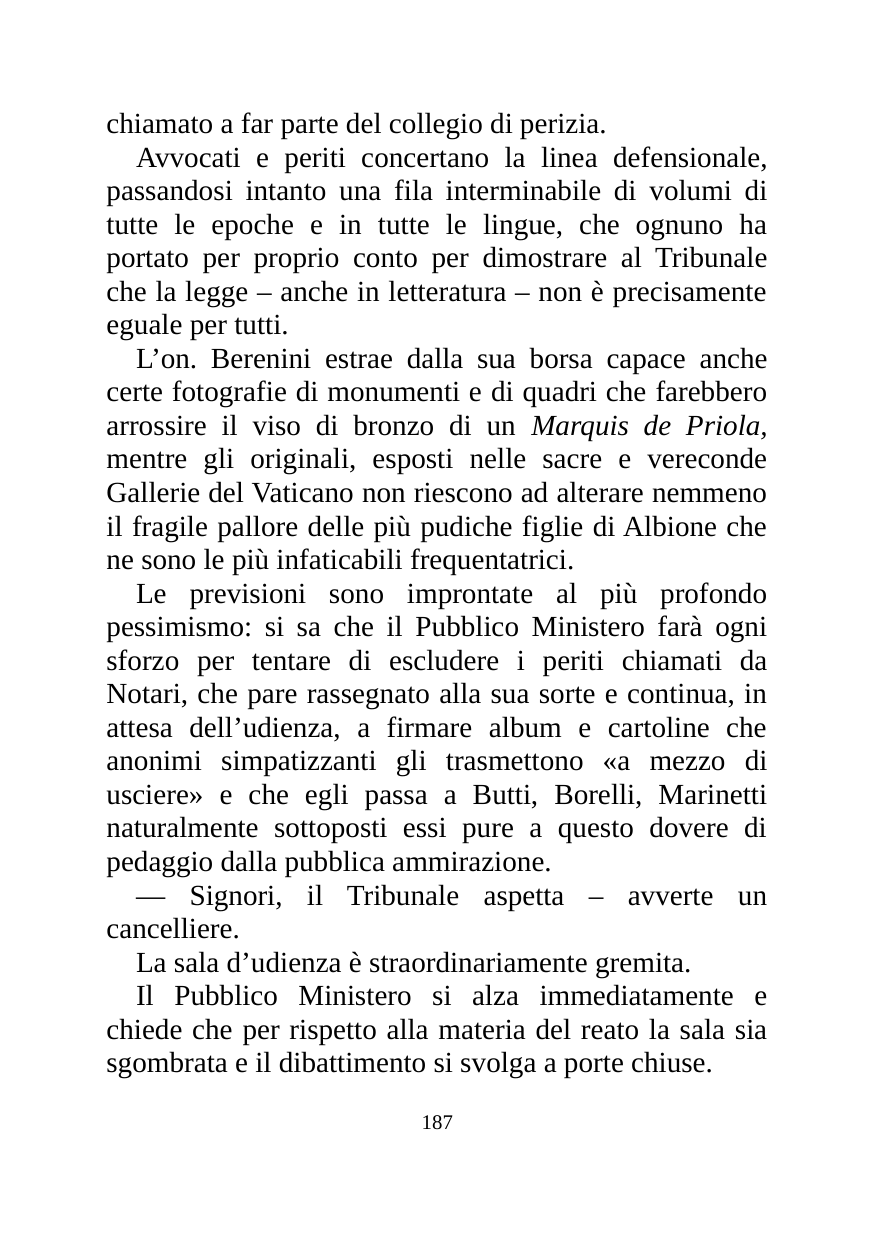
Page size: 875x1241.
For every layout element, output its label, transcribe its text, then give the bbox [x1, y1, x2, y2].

text Il Pubblico Ministero si alza immediatamente e chiede che per rispetto alla materia del reato la sala sia sgombrata e il dibattimento si svolga a porte chiuse. [106, 978, 768, 1079]
text Le previsioni sono improntate al più profondo pessimismo: si sa che il Pubblico Ministero farà ogni sforzo per tentare di escludere i periti chiamati da Notari, che pare rassegnato alla sua sorte e continua, in attesa dell’udienza, a firmare album e cartoline che anonimi simpatizzanti gli trasmettono «a mezzo di usciere» e che egli passa a Butti, Borelli, Marinetti naturalmente sottoposti essi pure a questo dovere di pedaggio dalla pubblica ammirazione. [106, 576, 768, 878]
text Avvocati e periti concertano la linea defensionale, passandosi intanto una fila interminabile di volumi di tutte le epoche e in tutte le lingue, che ognuno ha portato per proprio conto per dimostrare al Tribunale che la legge – anche in letteratura – non è precisamente eguale per tutti. [106, 140, 768, 341]
text — Signori, il Tribunale aspetta – avverte un cancelliere. [106, 878, 768, 945]
text La sala d’udienza è straordinariamente gremita. [106, 945, 768, 978]
text L’on. Berenini estrae dalla sua borsa capace anche certe fotografie di monumenti e di quadri che farebbero arrossire il viso di bronzo di un Marquis de Priola, mentre gli originali, esposti nelle sacre e vereconde Gallerie del Vaticano non riescono ad alterare nemmeno il fragile pallore delle più pudiche figlie di Albione che ne sono le più infaticabili frequentatrici. [106, 341, 768, 576]
text chiamato a far parte del collegio di perizia. [106, 106, 768, 140]
